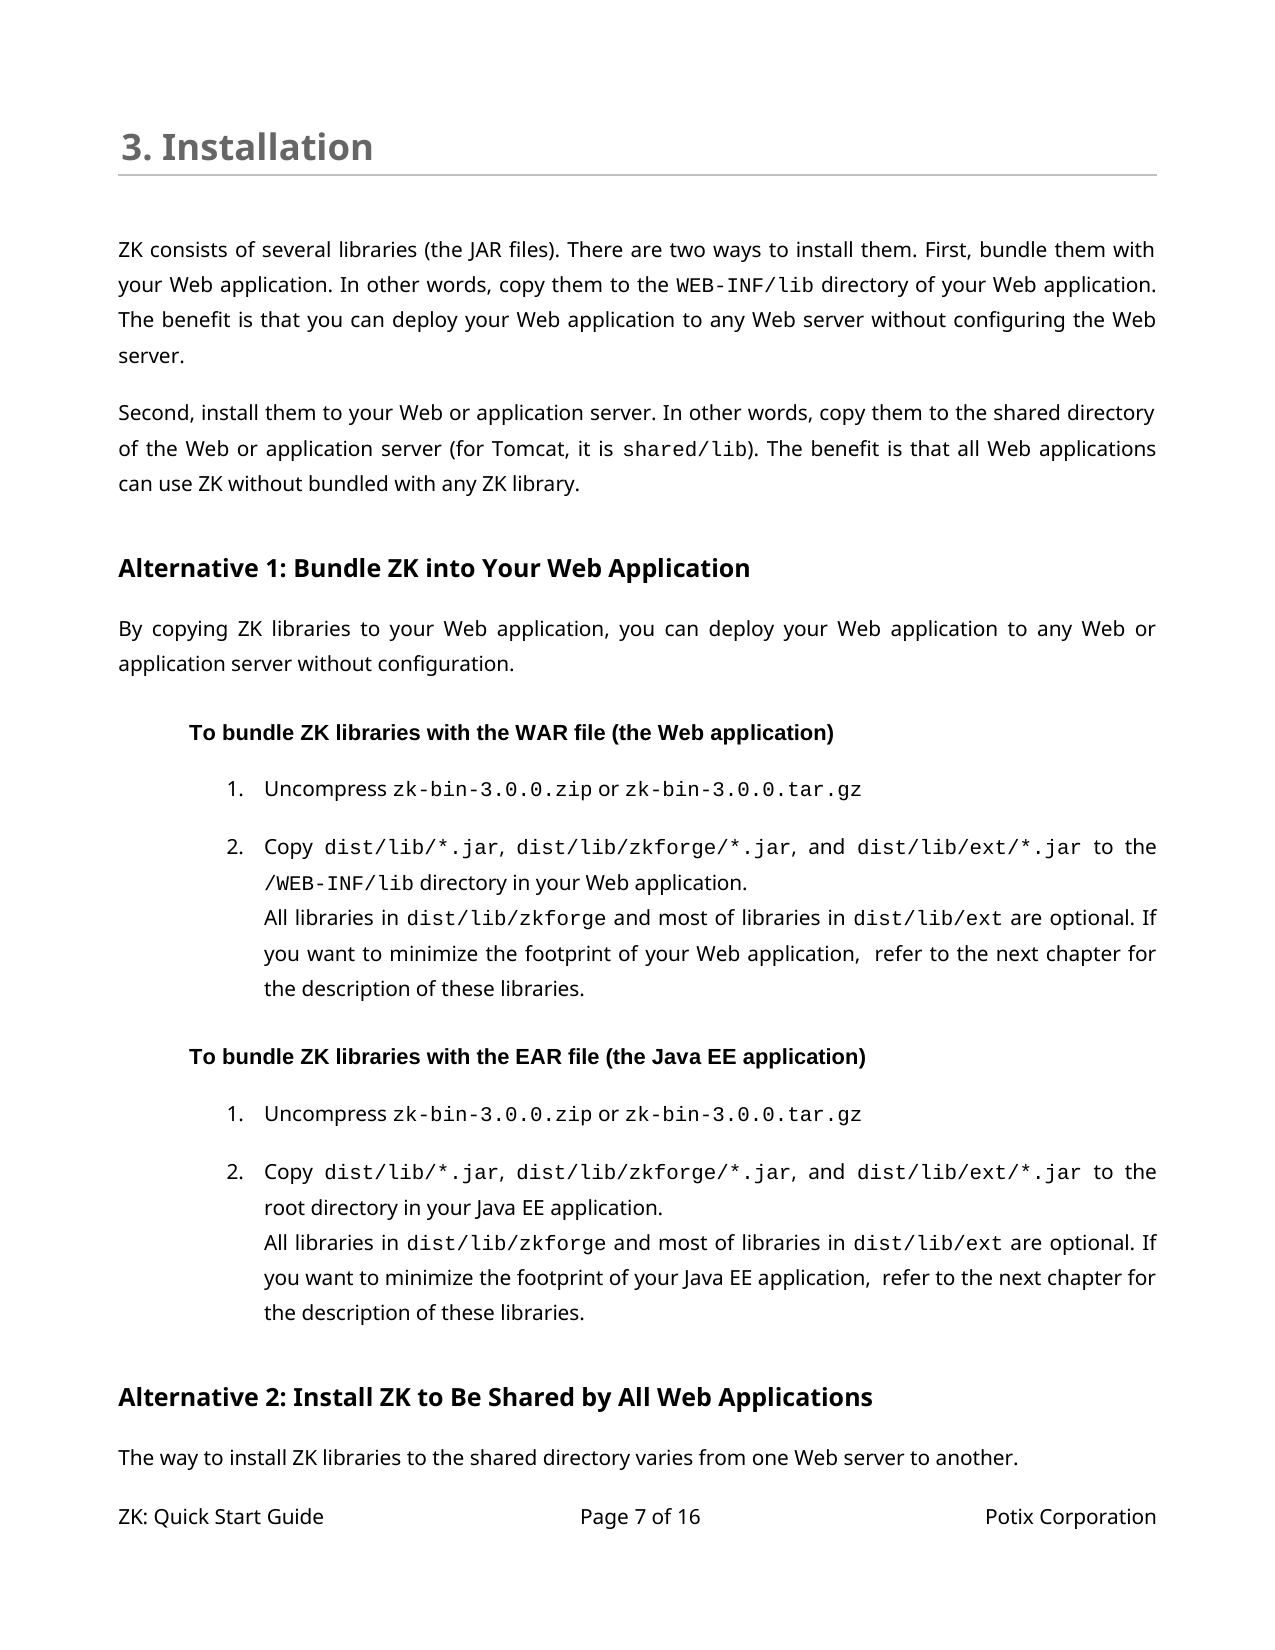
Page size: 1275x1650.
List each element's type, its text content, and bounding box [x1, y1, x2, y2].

subtitle Alternative 1: Bundle ZK into Your Web Application [118, 551, 1157, 584]
text Second, install them to your Web or application server. In other words, copy them to the shared directory of the Web or application server (for Tomcat, it is shared/lib). The benefit is that all Web applications can use ZK without bundled with any ZK library. [118, 398, 1157, 497]
list Uncompress zk-bin-3.0.0.zip or zk-bin-3.0.0.tar.gz [226, 1099, 1157, 1128]
list Copy dist/lib/*.jar, dist/lib/zkforge/*.jar, and dist/lib/ext/*.jar to the /WEB-INF/lib directory in your Web application. All libraries in dist/lib/zkforge and most of libraries in dist/lib/ext are optional. If you want to minimize the footprint of your Web application, refer to the next chapter for the description of these libraries. [226, 832, 1157, 1002]
subtitle 3. Installation [118, 118, 1157, 174]
subtitle To bundle ZK libraries with the WAR file (the Web application) [189, 720, 1157, 745]
list Uncompress zk-bin-3.0.0.zip or zk-bin-3.0.0.tar.gz [226, 774, 1157, 803]
list Copy dist/lib/*.jar, dist/lib/zkforge/*.jar, and dist/lib/ext/*.jar to the root directory in your Java EE application. All libraries in dist/lib/zkforge and most of libraries in dist/lib/ext are optional. If you want to minimize the footprint of your Java EE application, refer to the next chapter for the description of these libraries. [226, 1157, 1157, 1327]
text The way to install ZK libraries to the shared directory varies from one Web server to another. [118, 1443, 1157, 1472]
subtitle Alternative 2: Install ZK to Be Shared by All Web Applications [118, 1380, 1157, 1414]
text By copying ZK libraries to your Web application, you can deploy your Web application to any Web or application server without configuration. [118, 614, 1157, 677]
text ZK consists of several libraries (the JAR files). There are two ways to install them. First, bundle them with your Web application. In other words, copy them to the WEB-INF/lib directory of your Web application. The benefit is that you can deploy your Web application to any Web server without configuring the Web server. [118, 235, 1157, 369]
subtitle To bundle ZK libraries with the EAR file (the Java EE application) [189, 1045, 1157, 1069]
